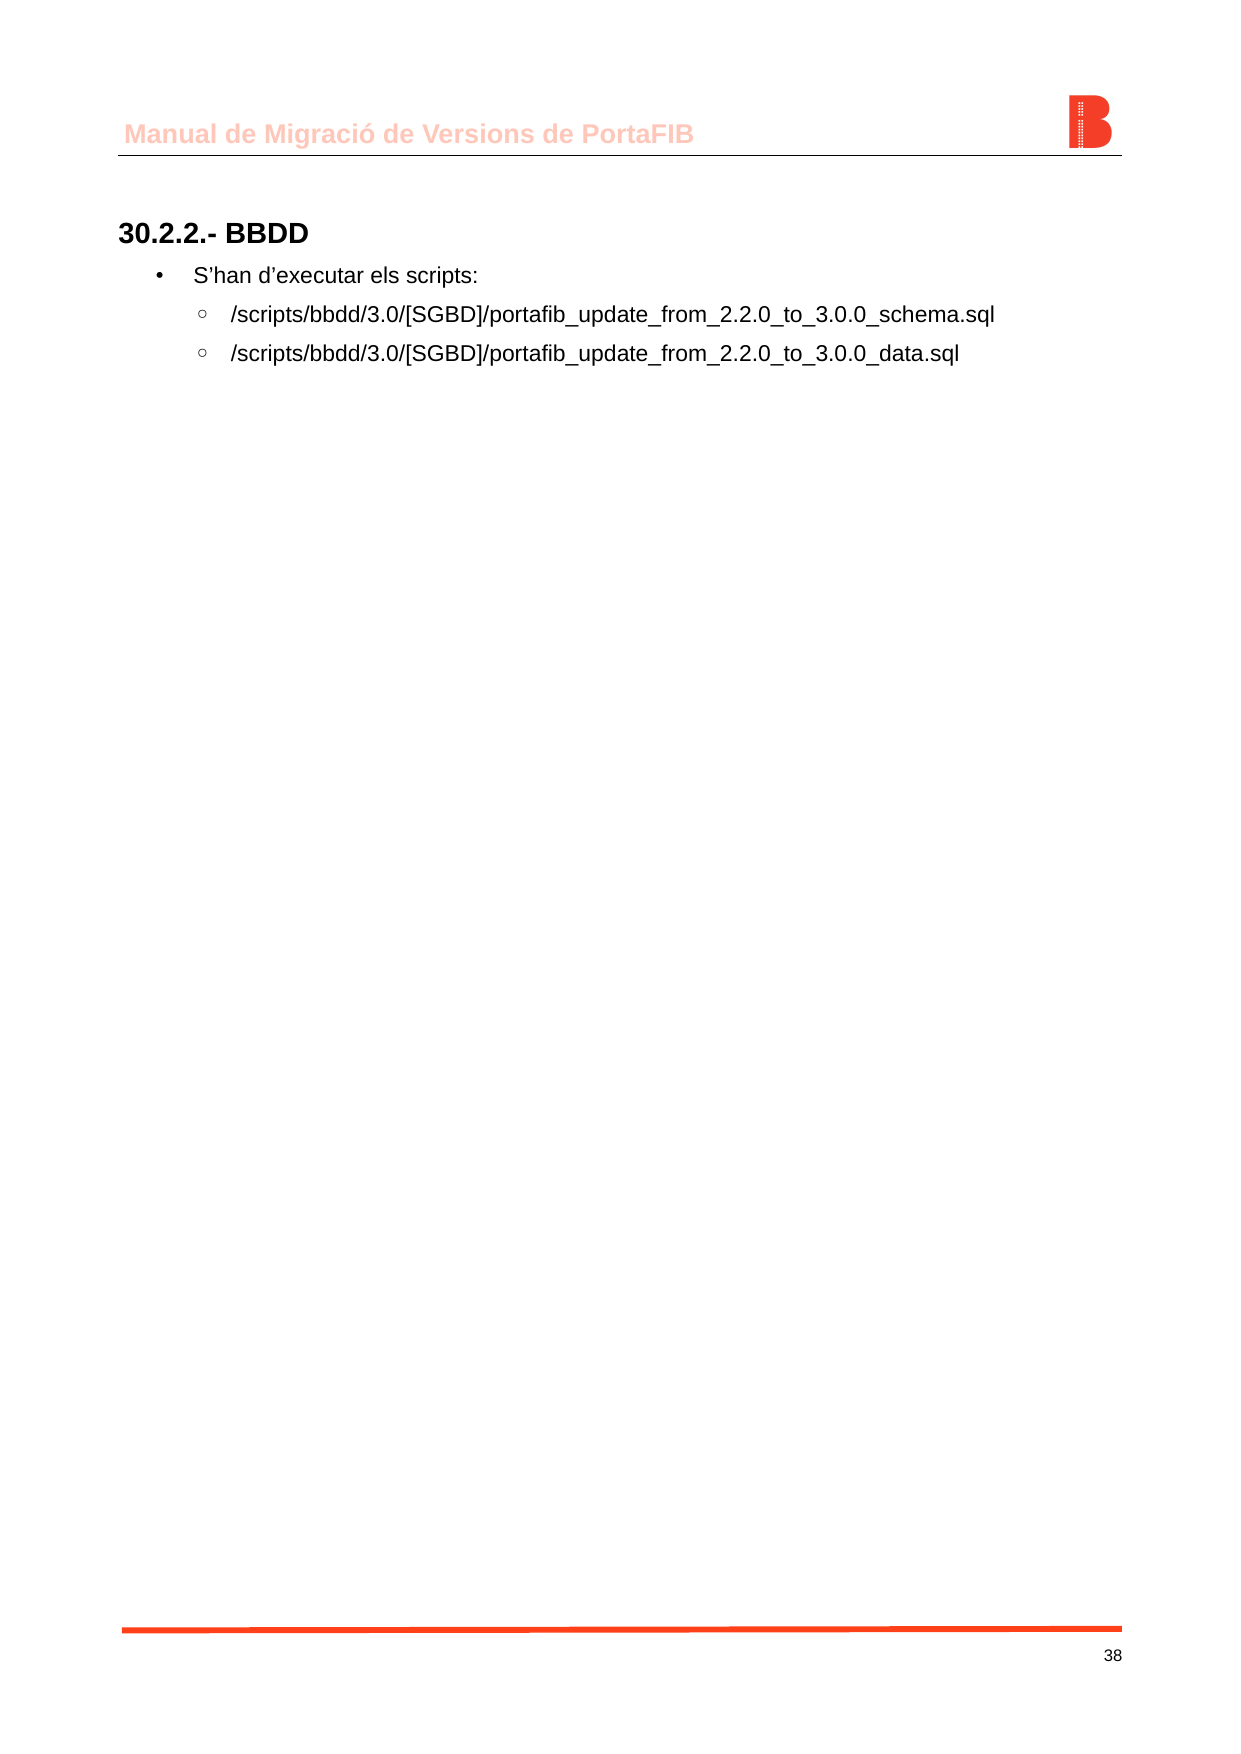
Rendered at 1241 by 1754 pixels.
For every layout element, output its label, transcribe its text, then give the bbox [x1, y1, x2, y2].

picture [1063, 94, 1117, 150]
subtitle BBDD [118, 216, 1122, 249]
list S’han d’executar els scripts: [156, 262, 1122, 288]
list /scripts/bbdd/3.0/[SGBD]/portafib_update_from_2.2.0_to_3.0.0_data.sql [193, 339, 1122, 366]
list /scripts/bbdd/3.0/[SGBD]/portafib_update_from_2.2.0_to_3.0.0_schema.sql [193, 301, 1122, 327]
